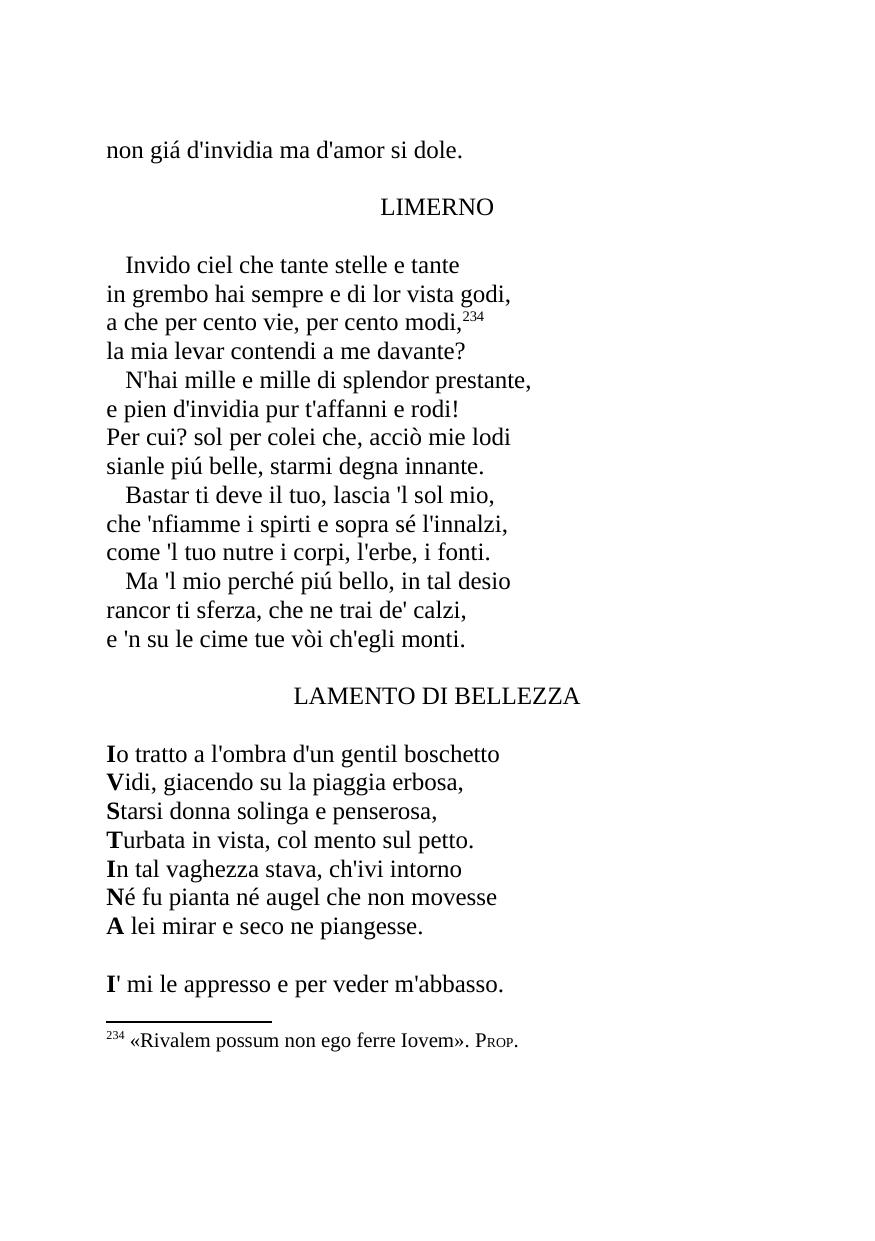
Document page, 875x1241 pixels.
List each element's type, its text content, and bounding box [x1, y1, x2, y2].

text N'hai mille e mille di splendor prestante, [125, 365, 768, 394]
text Starsi donna solinga e penserosa, [106, 796, 768, 825]
text Per cui? sol per colei che, acciò mie lodi [106, 422, 768, 451]
text LAMENTO DI BELLEZZA [106, 681, 768, 710]
text e 'n su le cime tue vòi ch'egli monti. [106, 624, 768, 652]
text In tal vaghezza stava, ch'ivi intorno [106, 854, 768, 882]
text «Rivalem possum non ego ferre Iovem». Prop. [106, 1028, 768, 1052]
text e pien d'invidia pur t'affanni e rodi! [106, 394, 768, 422]
text Né fu pianta né augel che non movesse [106, 882, 768, 911]
text Invido ciel che tante stelle e tante [125, 250, 768, 279]
text sianle piú belle, starmi degna innante. [106, 451, 768, 480]
text Ma 'l mio perché piú bello, in tal desio [125, 566, 768, 595]
text rancor ti sferza, che ne trai de' calzi, [106, 595, 768, 624]
text Io tratto a l'ombra d'un gentil boschetto [106, 739, 768, 767]
text LIMERNO [106, 192, 768, 221]
text che 'nfiamme i spirti e sopra sé l'innalzi, [106, 509, 768, 537]
text Vidi, giacendo su la piaggia erbosa, [106, 767, 768, 796]
text come 'l tuo nutre i corpi, l'erbe, i fonti. [106, 537, 768, 566]
text non giá d'invidia ma d'amor si dole. [106, 135, 768, 164]
text Bastar ti deve il tuo, lascia 'l sol mio, [125, 480, 768, 509]
text a che per cento vie, per cento modi, [106, 307, 768, 336]
text I' mi le appresso e per veder m'abbasso. [106, 969, 768, 997]
text A lei mirar e seco ne piangesse. [106, 911, 768, 940]
text Turbata in vista, col mento sul petto. [106, 825, 768, 854]
text in grembo hai sempre e di lor vista godi, [106, 279, 768, 307]
text la mia levar contendi a me davante? [106, 336, 768, 365]
